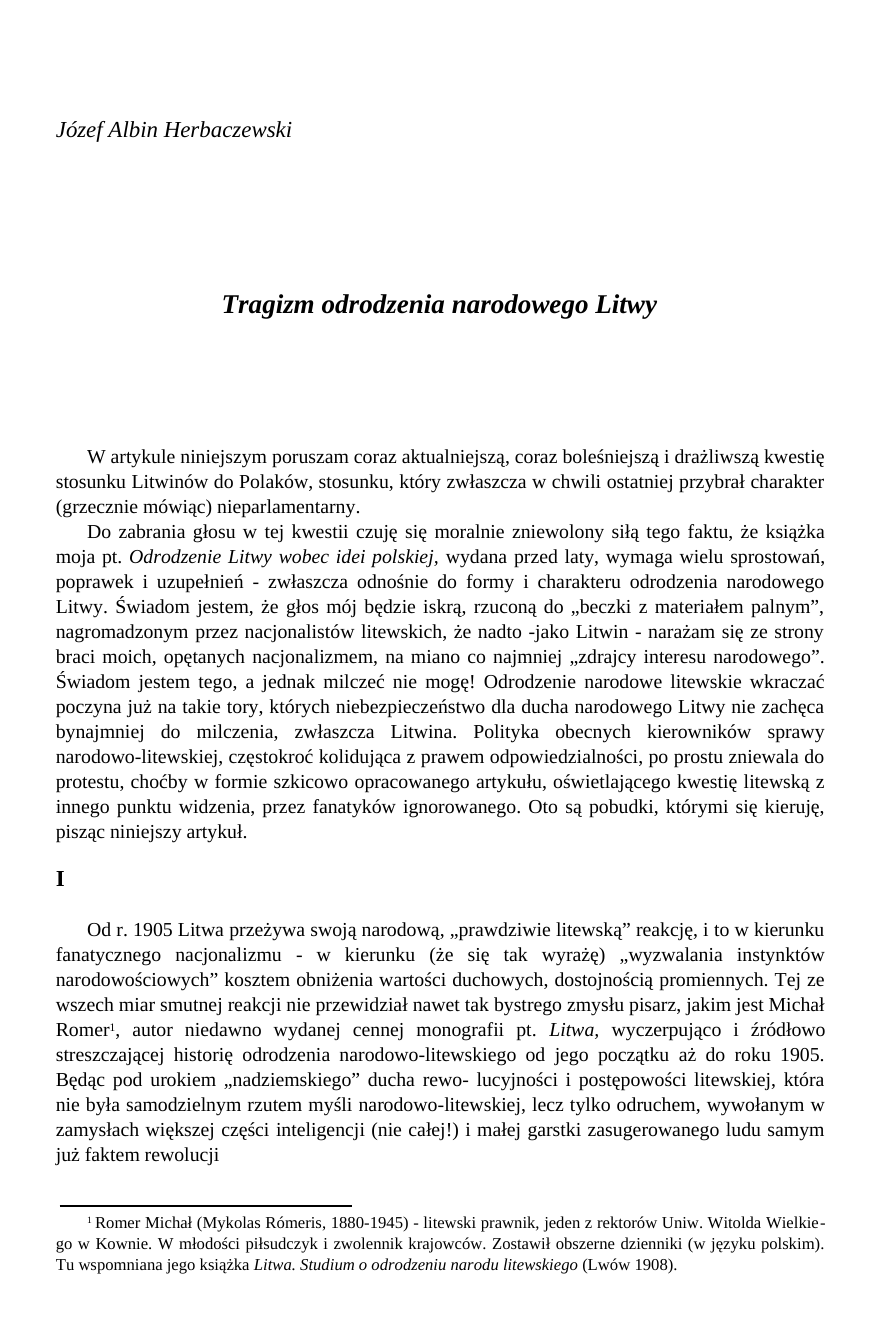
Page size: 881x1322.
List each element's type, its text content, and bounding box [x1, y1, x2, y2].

text Józef Albin Herbaczewski [56, 116, 826, 143]
text Od r. 1905 Litwa przeżywa swoją narodową, „prawdziwie litewską” reakcję, i to w kierunku fanatycznego nacjonalizmu - w kierunku (że się tak wyrażę) „wyzwalania instynktów narodowościowych” kosztem obniżenia wartości duchowych, dostojnością promiennych. Tej ze wszech miar smutnej reakcji nie przewidział nawet tak bystrego zmysłu pisarz, jakim jest Michał Romer1, autor niedawno wydanej cennej monografii pt. Litwa, wyczerpująco i źródłowo streszczającej historię odrodzenia narodowo-litewskiego od jego początku aż do roku 1905. Będąc pod urokiem „nadziemskiego” ducha rewo- lucyjności i postępowości litewskiej, która nie była samodzielnym rzutem myśli narodowo-litewskiej, lecz tylko odruchem, wywołanym w zamysłach większej części inteligencji (nie całej!) i małej garstki zasugerowanego ludu samym już faktem rewolucji [56, 918, 826, 1166]
text 1 Romer Michał (Mykolas Rómeris, 1880-1945) - litewski prawnik, jeden z rektorów Uniw. Witolda Wielkie­go w Kownie. W młodości piłsudczyk i zwolennik krajowców. Zostawił obszerne dzienniki (w języku polskim). Tu wspomniana jego książka Litwa. Studium o odrodzeniu narodu litewskiego (Lwów 1908). [56, 1213, 826, 1274]
text Do zabrania głosu w tej kwestii czuję się moralnie zniewolony siłą tego faktu, że książka moja pt. Odrodzenie Litwy wobec idei polskiej, wydana przed laty, wymaga wielu sprostowań, poprawek i uzupełnień - zwłaszcza odnośnie do formy i charakteru odrodzenia narodowego Litwy. Świadom jestem, że głos mój będzie iskrą, rzuconą do „beczki z materiałem palnym”, nagromadzonym przez nacjonalistów litewskich, że nadto -jako Litwin - narażam się ze strony braci moich, opętanych nacjonalizmem, na miano co najmniej „zdrajcy interesu narodowego”. Świadom jestem tego, a jednak milczeć nie mogę! Odrodzenie narodowe litewskie wkraczać poczyna już na takie tory, których niebezpieczeństwo dla ducha narodowego Litwy nie zachęca bynajmniej do milczenia, zwłaszcza Litwina. Polityka obecnych kierowników sprawy narodowo-litewskiej, czę­stokroć kolidująca z prawem odpowiedzialności, po prostu zniewala do protestu, choćby w formie szkicowo opracowanego artykułu, oświetlającego kwestię litewską z innego punktu widzenia, przez fanatyków ignorowanego. Oto są pobudki, którymi się kieruję, pisząc niniejszy artykuł. [56, 521, 826, 843]
subtitle Tragizm odrodzenia narodowego Litwy [56, 288, 826, 319]
subtitle I [56, 866, 826, 891]
text W artykule niniejszym poruszam coraz aktualniejszą, coraz boleśniejszą i drażliwszą kwestię stosunku Litwinów do Polaków, stosunku, który zwłaszcza w chwili ostatniej przybrał charakter (grzecznie mówiąc) nieparlamentarny. [56, 446, 826, 518]
